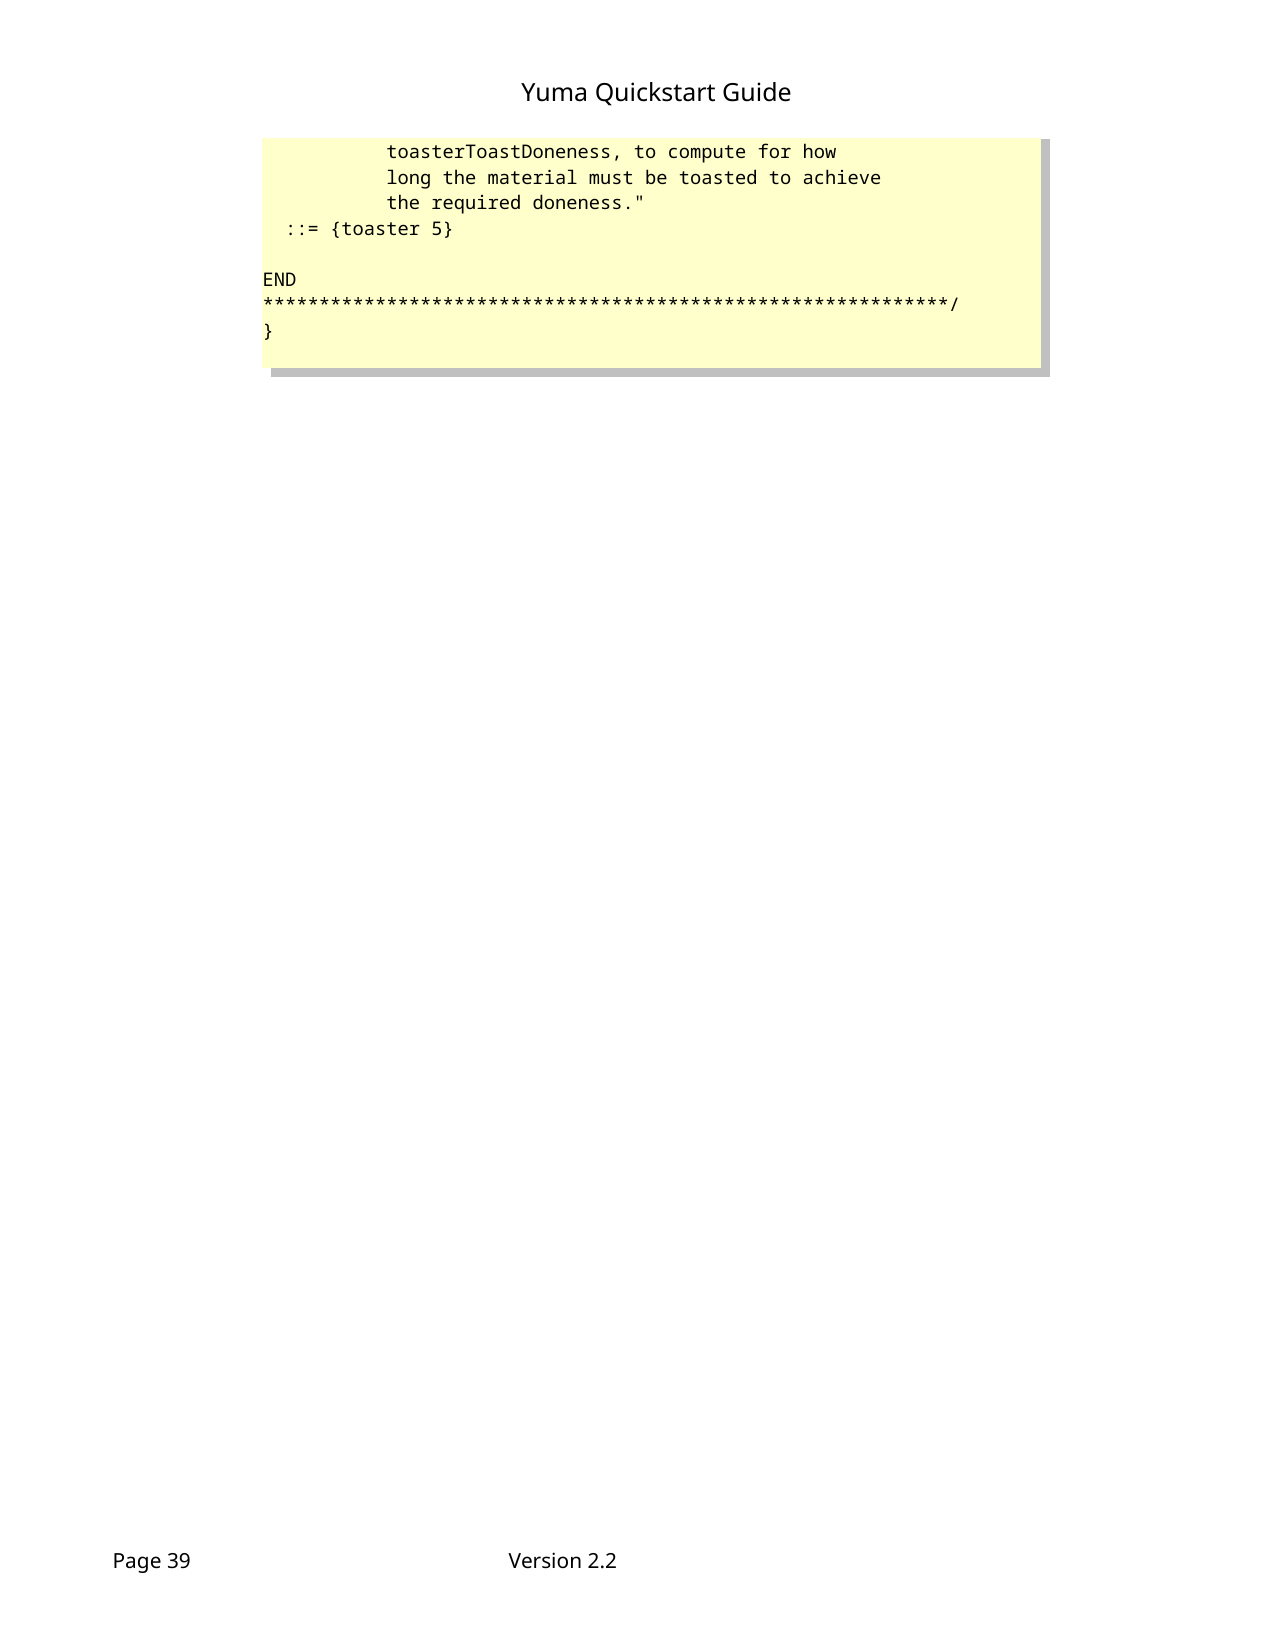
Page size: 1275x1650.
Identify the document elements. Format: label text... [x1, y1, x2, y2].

text the required doneness." [262, 189, 1041, 215]
text long the material must be toasted to achieve [262, 164, 1041, 189]
text ::= {toaster 5} [262, 215, 1041, 241]
text } [262, 317, 1041, 343]
text *************************************************************/ [262, 292, 1041, 317]
text END [262, 266, 1041, 292]
text toasterToastDoneness, to compute for how [262, 138, 1041, 164]
